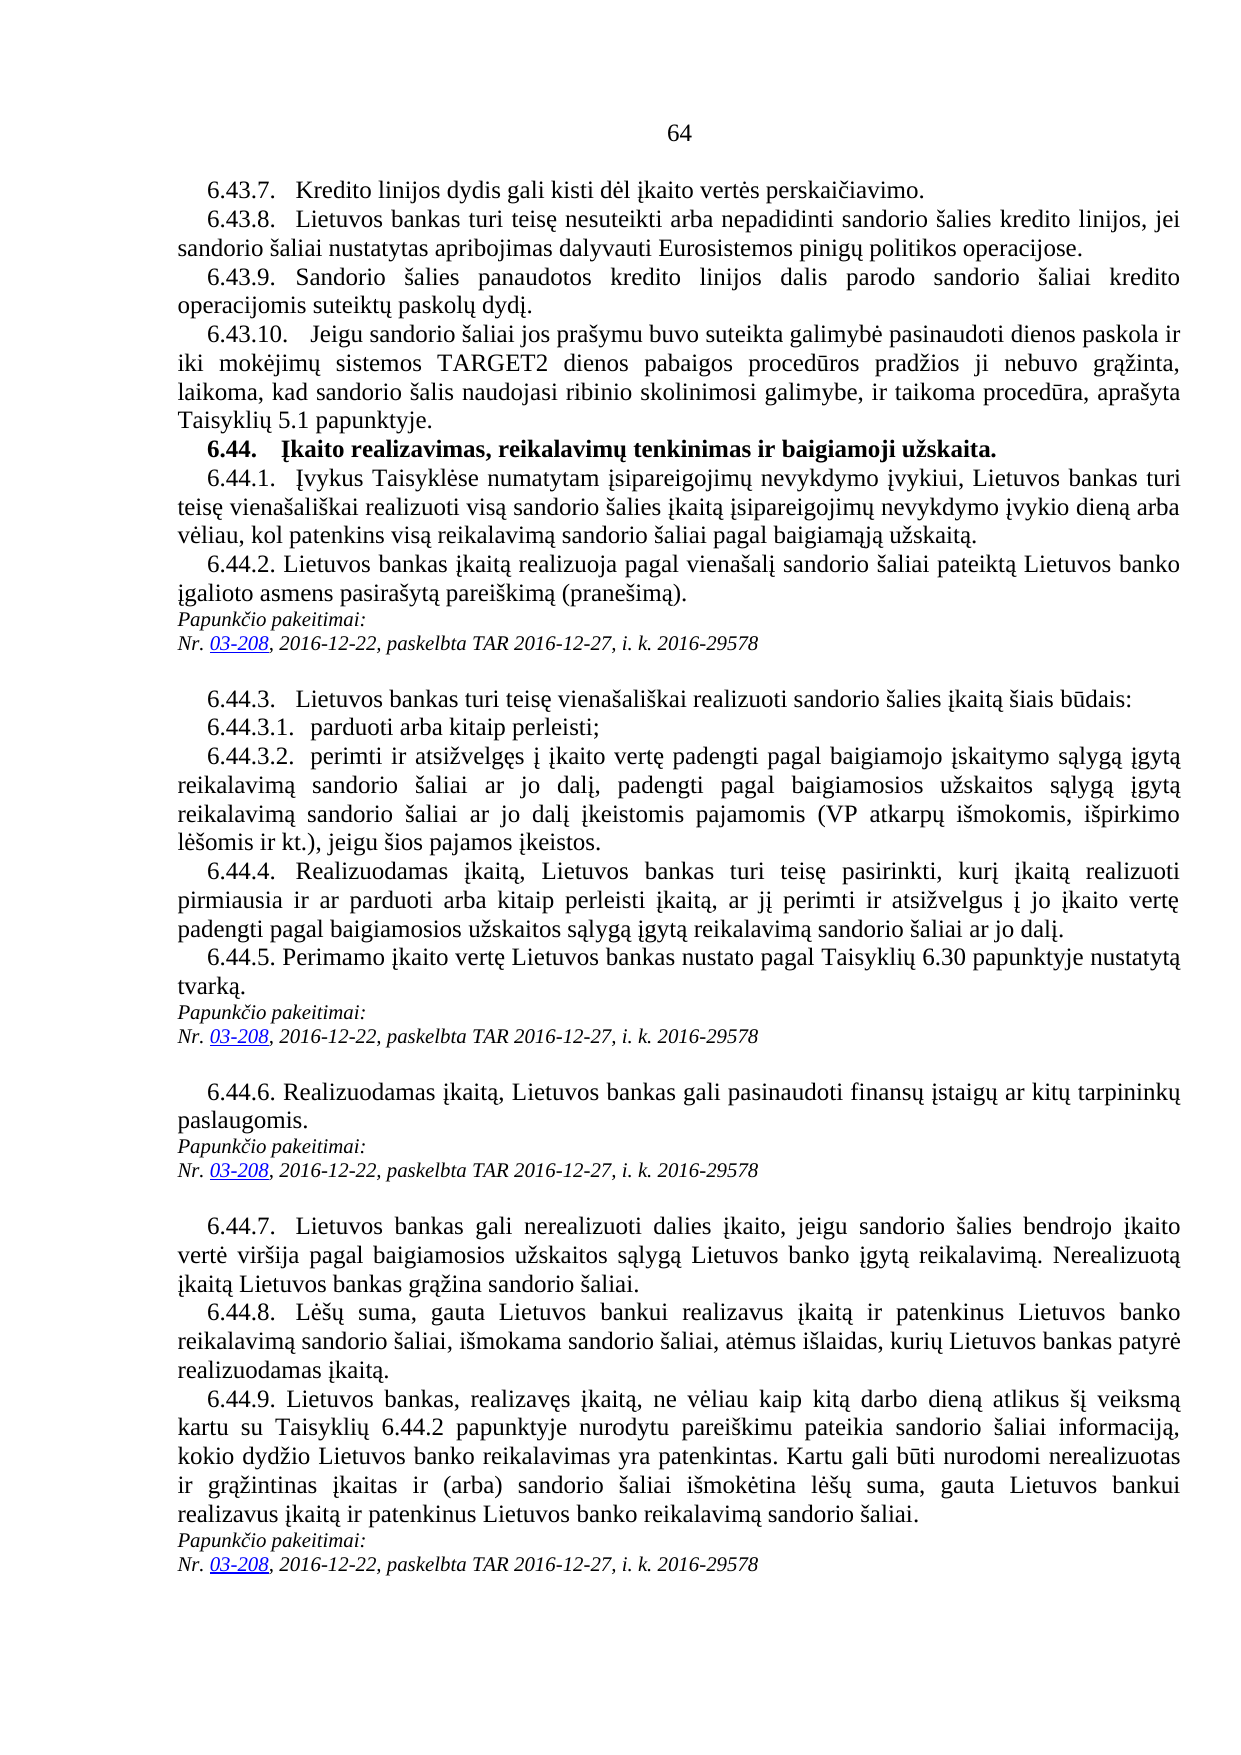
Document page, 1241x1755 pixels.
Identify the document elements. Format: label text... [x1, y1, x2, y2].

text 6.44.1. Įvykus Taisyklėse numatytam įsipareigojimų nevykdymo įvykiui, Lietuvos bankas turi teisę vienašališkai realizuoti visą sandorio šalies įkaitą įsipareigojimų nevykdymo įvykio dieną arba vėliau, kol patenkins visą reikalavimą sandorio šaliai pagal baigiamąją užskaitą. [177, 463, 1181, 549]
text Nr. 03-208, 2016-12-22, paskelbta TAR 2016-12-27, i. k. 2016-29578 [177, 631, 1181, 655]
text Nr. 03-208, 2016-12-22, paskelbta TAR 2016-12-27, i. k. 2016-29578 [177, 1158, 1181, 1182]
text 6.43.8. Lietuvos bankas turi teisę nesuteikti arba nepadidinti sandorio šalies kredito linijos, jei sandorio šaliai nustatytas apribojimas dalyvauti Eurosistemos pinigų politikos operacijose. [177, 204, 1181, 262]
text Nr. 03-208, 2016-12-22, paskelbta TAR 2016-12-27, i. k. 2016-29578 [177, 1552, 1181, 1576]
text 6.44.3. Lietuvos bankas turi teisę vienašališkai realizuoti sandorio šalies įkaitą šiais būdais: [177, 684, 1181, 712]
text 6.44.2. Lietuvos bankas įkaitą realizuoja pagal vienašalį sandorio šaliai pateiktą Lietuvos banko įgalioto asmens pasirašytą pareiškimą (pranešimą). [177, 549, 1181, 607]
text Papunkčio pakeitimai: [177, 1527, 1181, 1552]
text 6.43.9. Sandorio šalies panaudotos kredito linijos dalis parodo sandorio šaliai kredito operacijomis suteiktų paskolų dydį. [177, 262, 1181, 319]
text 6.43.7. Kredito linijos dydis gali kisti dėl įkaito vertės perskaičiavimo. [177, 176, 1181, 204]
text 6.44.5. Perimamo įkaito vertę Lietuvos bankas nustato pagal Taisyklių 6.30 papunktyje nustatytą tvarką. [177, 942, 1181, 1000]
text 6.44.8. Lėšų suma, gauta Lietuvos bankui realizavus įkaitą ir patenkinus Lietuvos banko reikalavimą sandorio šaliai, išmokama sandorio šaliai, atėmus išlaidas, kurių Lietuvos bankas patyrė realizuodamas įkaitą. [177, 1297, 1181, 1384]
text 6.43.10. Jeigu sandorio šaliai jos prašymu buvo suteikta galimybė pasinaudoti dienos paskola ir iki mokėjimų sistemos TARGET2 dienos pabaigos procedūros pradžios ji nebuvo grąžinta, laikoma, kad sandorio šalis naudojasi ribinio skolinimosi galimybe, ir taikoma procedūra, aprašyta Taisyklių 5.1 papunktyje. [177, 319, 1181, 434]
subtitle 6.44. Įkaito realizavimas, reikalavimų tenkinimas ir baigiamoji užskaita. [177, 434, 1181, 463]
text 6.44.3.2. perimti ir atsižvelgęs į įkaito vertę padengti pagal baigiamojo įskaitymo sąlygą įgytą reikalavimą sandorio šaliai ar jo dalį, padengti pagal baigiamosios užskaitos sąlygą įgytą reikalavimą sandorio šaliai ar jo dalį įkeistomis pajamomis (VP atkarpų išmokomis, išpirkimo lėšomis ir kt.), jeigu šios pajamos įkeistos. [177, 741, 1181, 856]
text Nr. 03-208, 2016-12-22, paskelbta TAR 2016-12-27, i. k. 2016-29578 [177, 1024, 1181, 1048]
text 6.44.7. Lietuvos bankas gali nerealizuoti dalies įkaito, jeigu sandorio šalies bendrojo įkaito vertė viršija pagal baigiamosios užskaitos sąlygą Lietuvos banko įgytą reikalavimą. Nerealizuotą įkaitą Lietuvos bankas grąžina sandorio šaliai. [177, 1211, 1181, 1297]
text 6.44.9. Lietuvos bankas, realizavęs įkaitą, ne vėliau kaip kitą darbo dieną atlikus šį veiksmą kartu su Taisyklių 6.44.2 papunktyje nurodytu pareiškimu pateikia sandorio šaliai informaciją, kokio dydžio Lietuvos banko reikalavimas yra patenkintas. Kartu gali būti nurodomi nerealizuotas ir grąžintinas įkaitas ir (arba) sandorio šaliai išmokėtina lėšų suma, gauta Lietuvos bankui realizavus įkaitą ir patenkinus Lietuvos banko reikalavimą sandorio šaliai. [177, 1384, 1181, 1527]
text Papunkčio pakeitimai: [177, 607, 1181, 631]
text Papunkčio pakeitimai: [177, 1134, 1181, 1158]
text 6.44.6. Realizuodamas įkaitą, Lietuvos bankas gali pasinaudoti finansų įstaigų ar kitų tarpininkų paslaugomis. [177, 1077, 1181, 1134]
text 6.44.4. Realizuodamas įkaitą, Lietuvos bankas turi teisę pasirinkti, kurį įkaitą realizuoti pirmiausia ir ar parduoti arba kitaip perleisti įkaitą, ar jį perimti ir atsižvelgus į jo įkaito vertę padengti pagal baigiamosios užskaitos sąlygą įgytą reikalavimą sandorio šaliai ar jo dalį. [177, 856, 1181, 942]
text 6.44.3.1. parduoti arba kitaip perleisti; [177, 712, 1181, 741]
text Papunkčio pakeitimai: [177, 1000, 1181, 1024]
